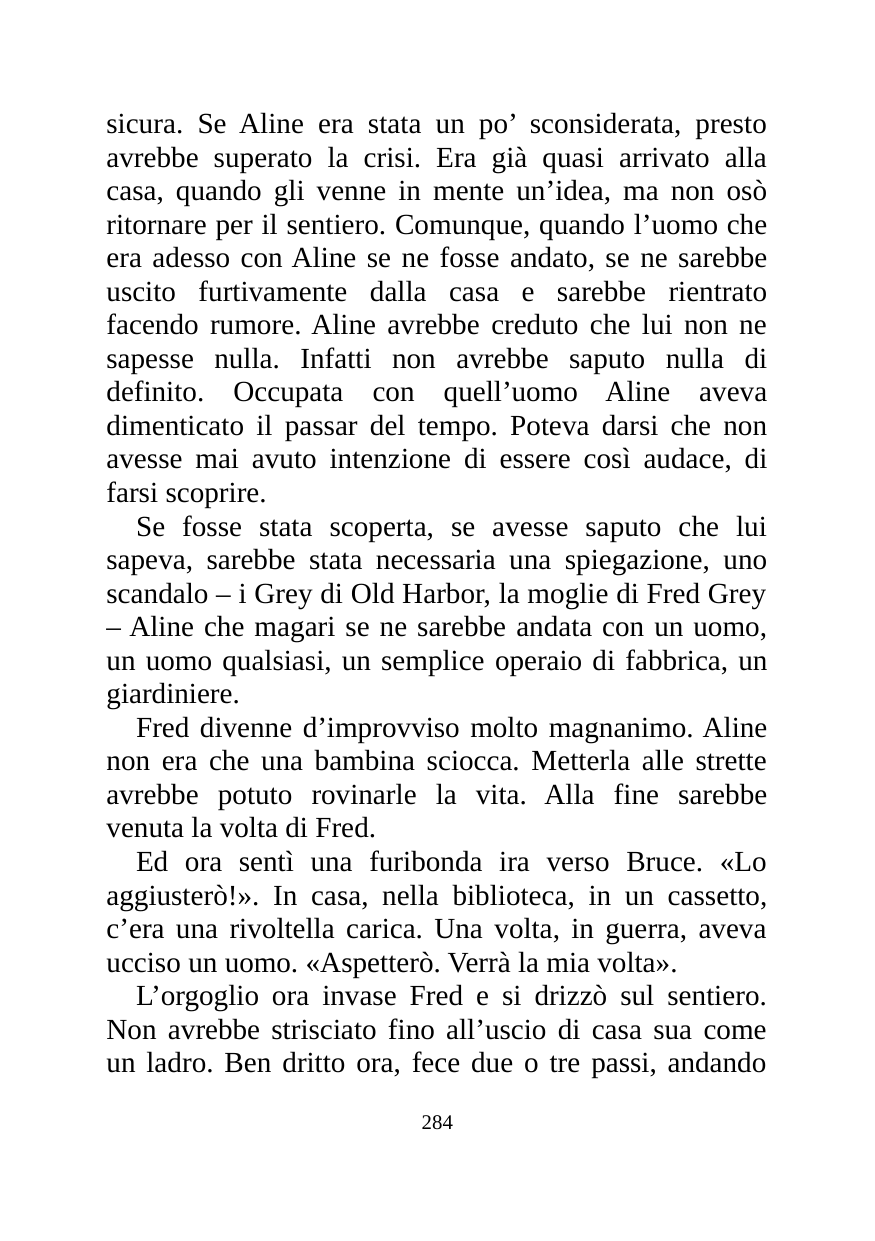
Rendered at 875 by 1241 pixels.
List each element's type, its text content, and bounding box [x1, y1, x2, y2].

text Se fosse stata scoperta, se avesse saputo che lui sapeva, sarebbe stata necessaria una spiegazione, uno scandalo – i Grey di Old Harbor, la moglie di Fred Grey – Aline che magari se ne sarebbe andata con un uomo, un uomo qualsiasi, un semplice operaio di fabbrica, un giardiniere. [106, 509, 768, 710]
text L’orgoglio ora invase Fred e si drizzò sul sentiero. Non avrebbe strisciato fino all’uscio di casa sua come un ladro. Ben dritto ora, fece due o tre passi, andando [106, 978, 768, 1079]
text Fred divenne d’improvviso molto magnanimo. Aline non era che una bambina sciocca. Metterla alle strette avrebbe potuto rovinarle la vita. Alla fine sarebbe venuta la volta di Fred. [106, 710, 768, 844]
text sicura. Se Aline era stata un po’ sconsiderata, presto avrebbe superato la crisi. Era già quasi arrivato alla casa, quando gli venne in mente un’idea, ma non osò ritornare per il sentiero. Comunque, quando l’uomo che era adesso con Aline se ne fosse andato, se ne sarebbe uscito furtivamente dalla casa e sarebbe rientrato facendo rumore. Aline avrebbe creduto che lui non ne sapesse nulla. Infatti non avrebbe saputo nulla di definito. Occupata con quell’uomo Aline aveva dimenticato il passar del tempo. Poteva darsi che non avesse mai avuto intenzione di essere così audace, di farsi scoprire. [106, 106, 768, 509]
text Ed ora sentì una furibonda ira verso Bruce. «Lo aggiusterò!». In casa, nella biblioteca, in un cassetto, c’era una rivoltella carica. Una volta, in guerra, aveva ucciso un uomo. «Aspetterò. Verrà la mia volta». [106, 844, 768, 978]
